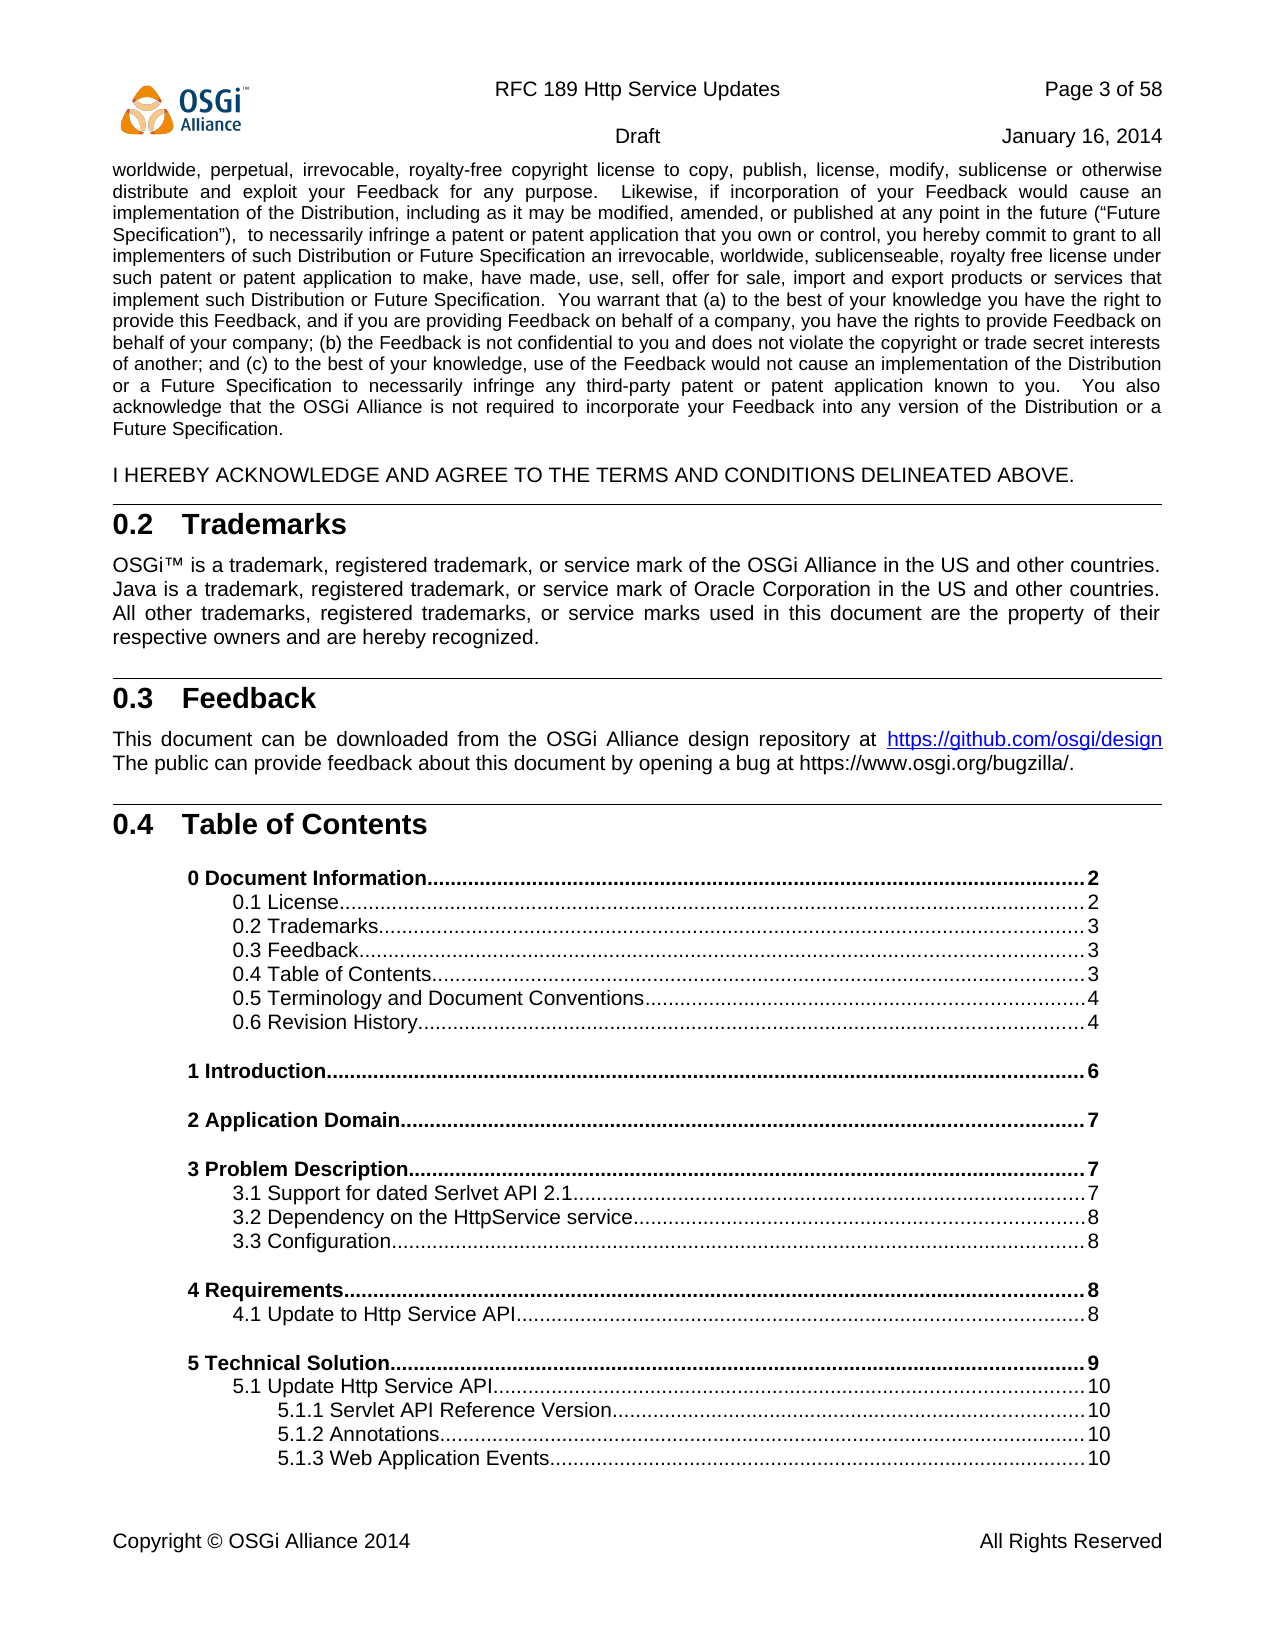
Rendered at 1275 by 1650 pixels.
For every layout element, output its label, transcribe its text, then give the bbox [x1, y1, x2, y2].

text 4.1 Update to Http Service API 8 [232, 1301, 1162, 1325]
text 3.1 Support for dated Serlvet API 2.1 7 [232, 1181, 1162, 1204]
text worldwide, perpetual, irrevocable, royalty-free copyright license to copy, publish, license, modify, sublicense or otherwise distribute and exploit your Feedback for any purpose. Likewise, if incorporation of your Feedback would cause an implementation of the Distribution, including as it may be modified, amended, or published at any point in the future (“Future Specification”), to necessarily infringe a patent or patent application that you own or control, you hereby commit to grant to all implementers of such Distribution or Future Specification an irrevocable, worldwide, sublicenseable, royalty free license under such patent or patent application to make, have made, use, sell, offer for sale, import and export products or services that implement such Distribution or Future Specification. You warrant that (a) to the best of your knowledge you have the right to provide this Feedback, and if you are providing Feedback on behalf of a company, you have the rights to provide Feedback on behalf of your company; (b) the Feedback is not confidential to you and does not violate the copyright or trade secret interests of another; and (c) to the best of your knowledge, use of the Feedback would not cause an implementation of the Distribution or a Future Specification to necessarily infringe any third-party patent or patent application known to you. You also acknowledge that the OSGi Alliance is not required to incorporate your Feedback into any version of the Distribution or a Future Specification. [112, 159, 1162, 439]
text 0.3 Feedback 3 [232, 938, 1162, 962]
subtitle Feedback [112, 679, 1162, 715]
subtitle Table of Contents [112, 805, 1162, 841]
text 3.2 Dependency on the HttpService service 8 [232, 1204, 1162, 1228]
text 0.6 Revision History 4 [232, 1010, 1162, 1034]
text 0.2 Trademarks 3 [232, 914, 1162, 938]
text 3 Problem Description 7 [187, 1157, 1162, 1181]
subtitle Trademarks [112, 505, 1162, 541]
text 0 Document Information 2 [187, 866, 1162, 890]
text 3.3 Configuration 8 [232, 1228, 1162, 1252]
text 5.1.2 Annotations 10 [277, 1422, 1162, 1446]
text 5.1 Update Http Service API 10 [232, 1374, 1162, 1398]
text 0.5 Terminology and Document Conventions 4 [232, 986, 1162, 1010]
text 1 Introduction 6 [187, 1059, 1162, 1083]
text 4 Requirements 8 [187, 1277, 1162, 1301]
text 0.1 License 2 [232, 890, 1162, 914]
text 5 Technical Solution 9 [187, 1350, 1162, 1374]
text 0.4 Table of Contents 3 [232, 962, 1162, 986]
text 5.1.3 Web Application Events 10 [277, 1446, 1162, 1470]
text This document can be downloaded from the OSGi Alliance design repository at https://github.com/osgi/design The public can provide feedback about this document by opening a bug at https://www.osgi.org/bugzilla/. [112, 727, 1162, 775]
text I HEREBY ACKNOWLEDGE AND AGREE TO THE TERMS AND CONDITIONS DELINEATED ABOVE. [112, 463, 1162, 487]
text 2 Application Domain 7 [187, 1108, 1162, 1132]
text OSGi™ is a trademark, registered trademark, or service mark of the OSGi Alliance in the US and other countries. Java is a trademark, registered trademark, or service mark of Oracle Corporation in the US and other countries. All other trademarks, registered trademarks, or service marks used in this document are the property of their respective owners and are hereby recognized. [112, 553, 1162, 649]
text 5.1.1 Servlet API Reference Version 10 [277, 1398, 1162, 1422]
picture [113, 78, 257, 142]
